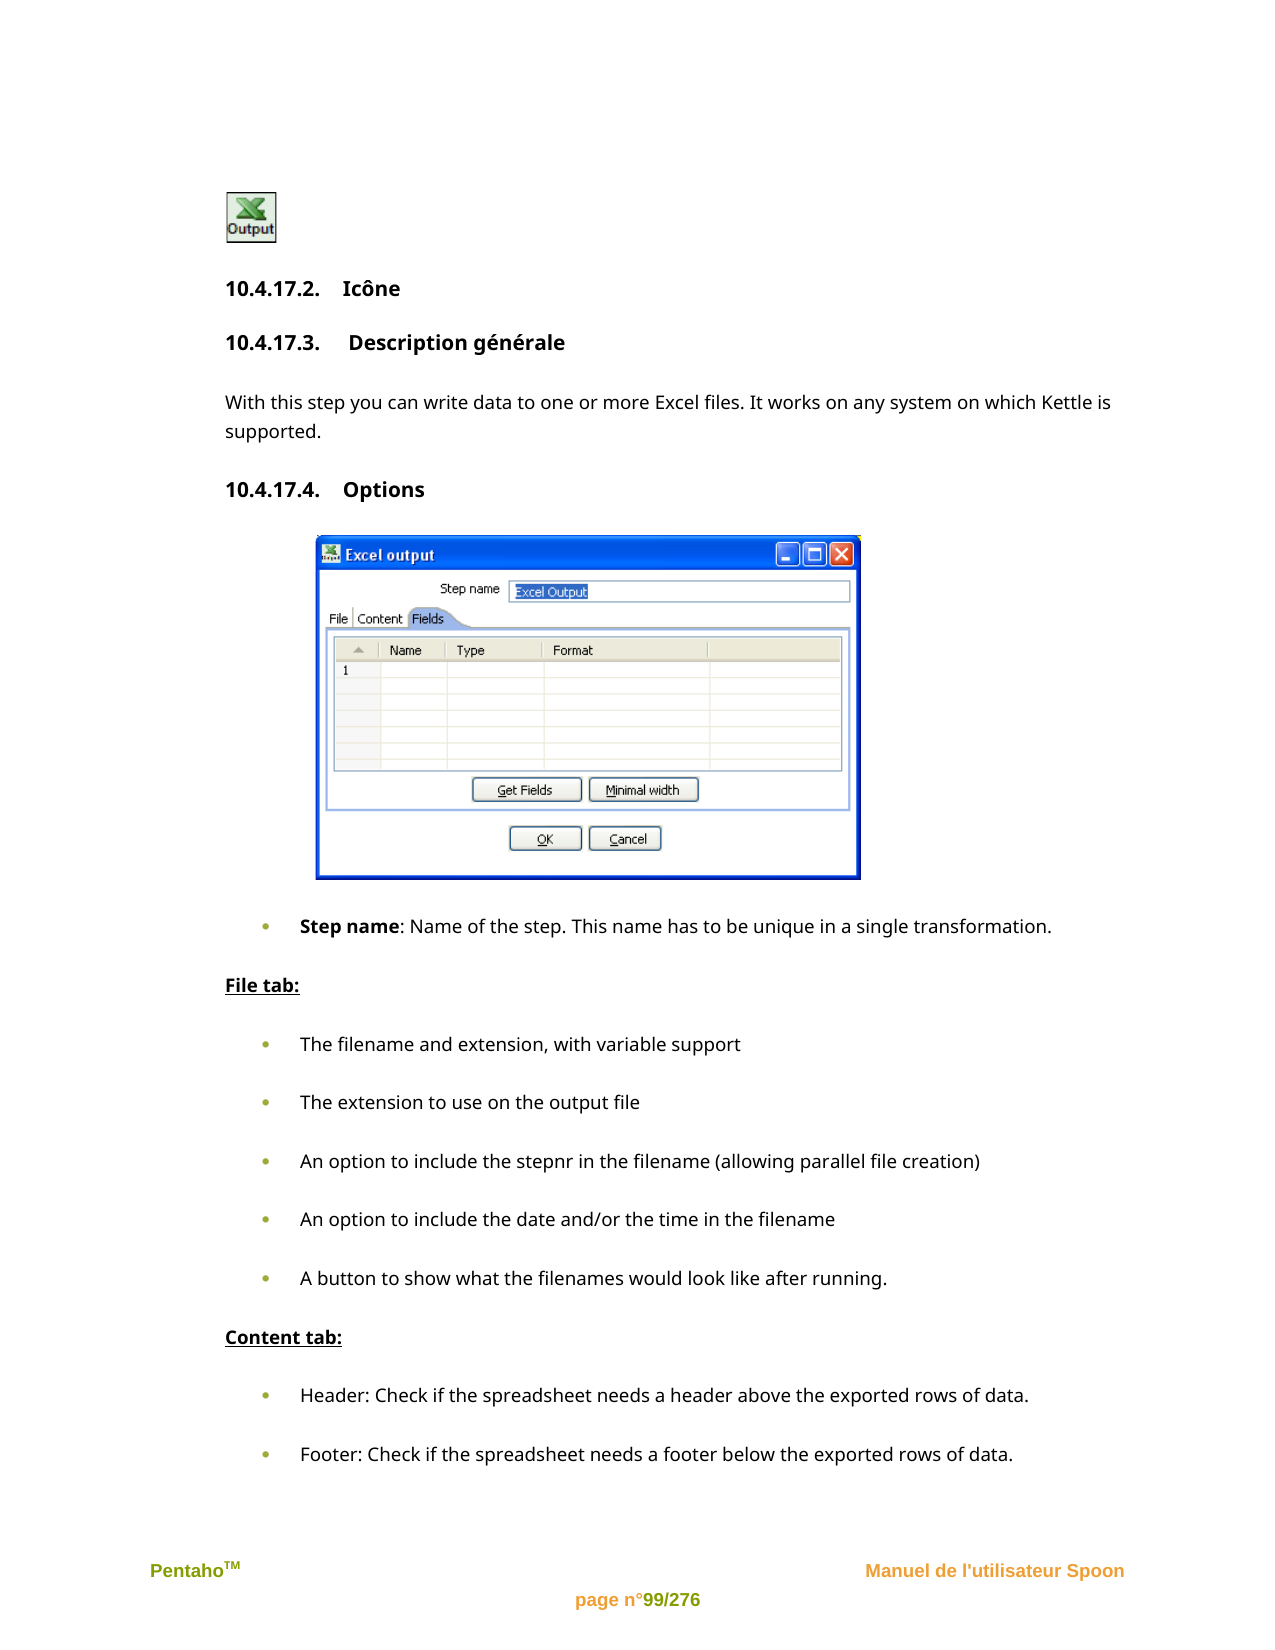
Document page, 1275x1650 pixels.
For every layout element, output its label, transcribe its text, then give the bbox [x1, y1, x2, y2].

subtitle Description générale [225, 327, 1125, 357]
list Step name: Name of the step. This name has to be unique in a single transformation. [262, 880, 1125, 939]
picture [226, 192, 277, 243]
subtitle Options [225, 474, 1125, 503]
list Footer: Check if the spreadsheet needs a footer below the exported rows of data. [262, 1438, 1125, 1467]
list A button to show what the filenames would look like after running. [262, 1262, 1125, 1291]
list An option to include the stepnr in the filename (allowing parallel file creation) [262, 1145, 1125, 1174]
text File tab: [225, 969, 1125, 998]
list Header: Check if the spreadsheet needs a header above the exported rows of data. [262, 1379, 1125, 1409]
list The extension to use on the output file [262, 1086, 1125, 1115]
text With this step you can write data to one or more Excel files. It works on any system on which Kettle is supported. [225, 386, 1125, 444]
list An option to include the date and/or the time in the filename [262, 1203, 1125, 1233]
subtitle Icône [225, 150, 1125, 302]
text Content tab: [225, 1321, 1125, 1350]
picture [315, 535, 861, 880]
list The filename and extension, with variable support [262, 1028, 1125, 1057]
